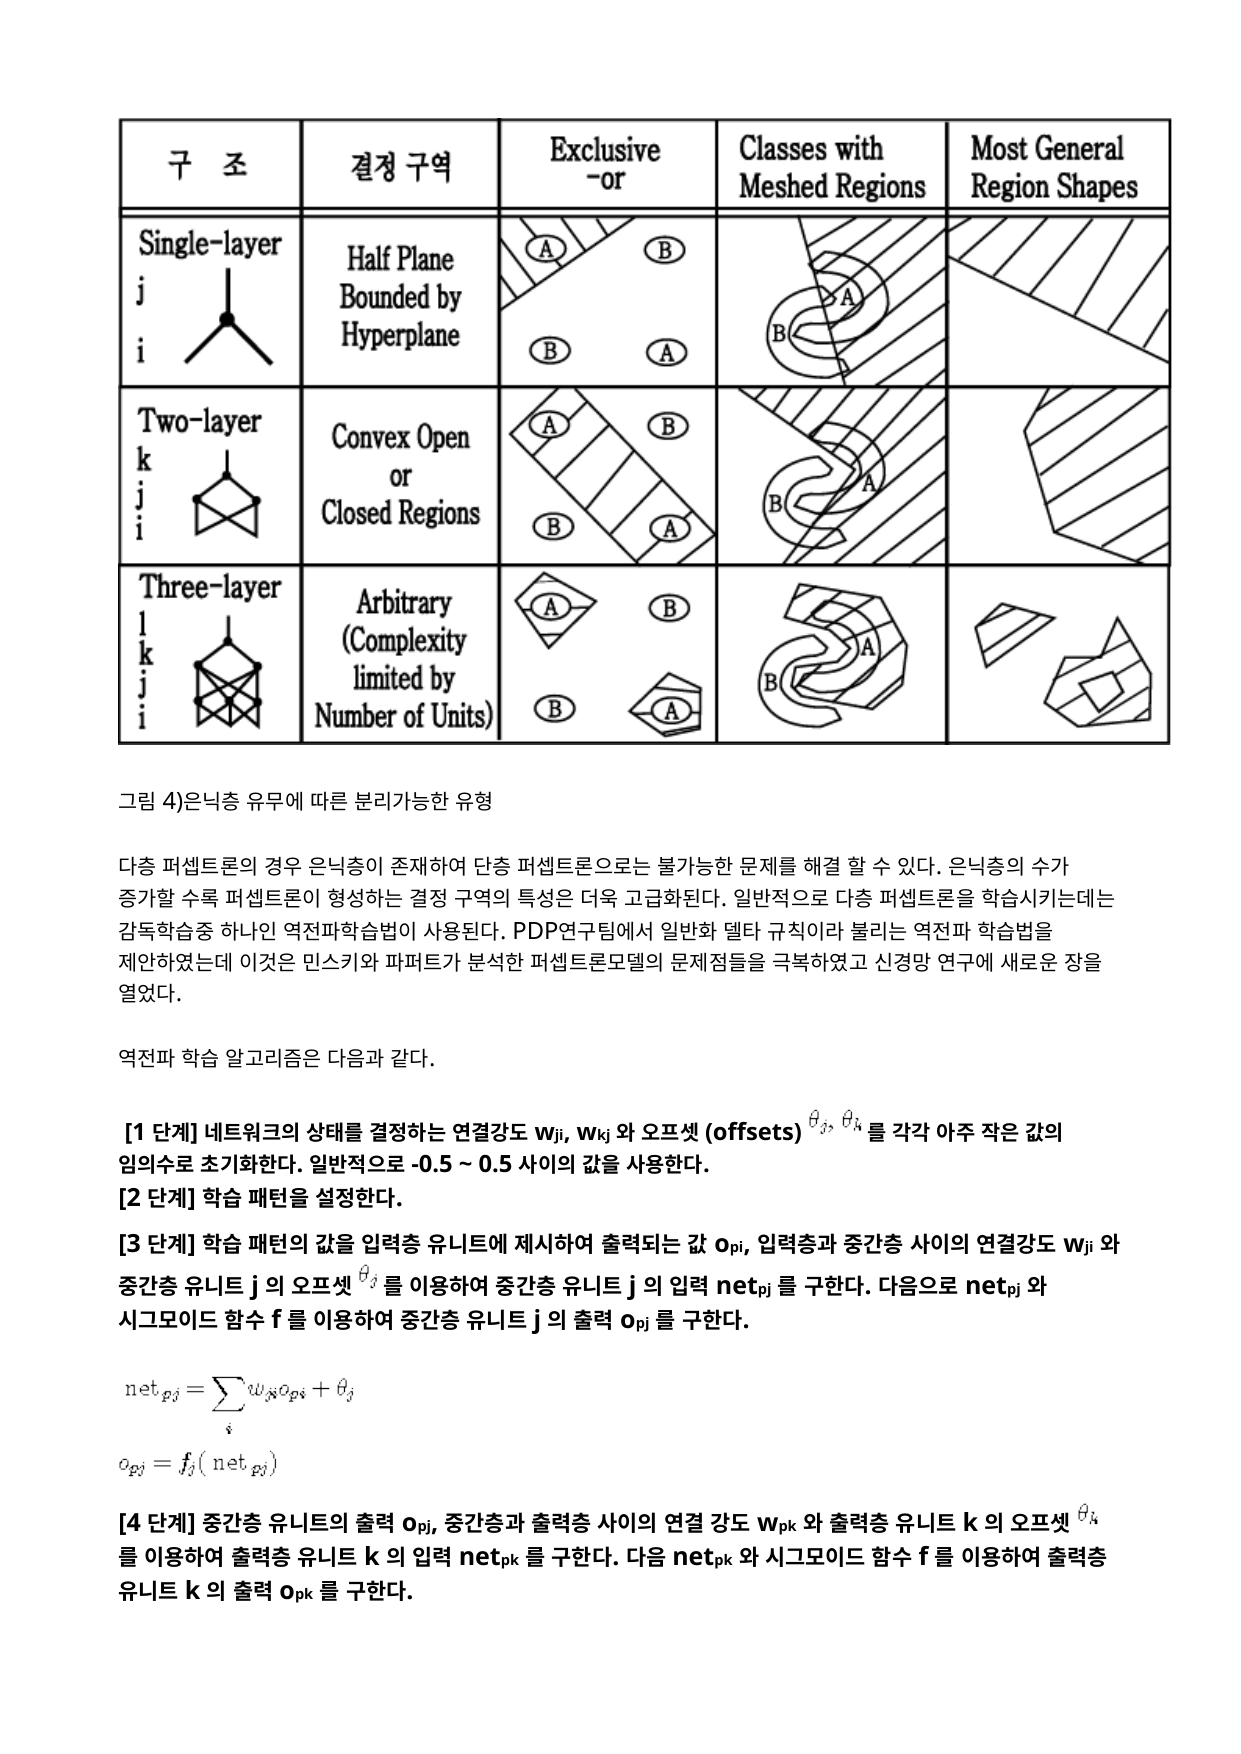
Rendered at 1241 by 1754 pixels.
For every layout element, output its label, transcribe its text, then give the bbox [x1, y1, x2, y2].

text 다층 퍼셉트론의 경우 은닉층이 존재하여 단층 퍼셉트론으로는 불가능한 문제를 해결 할 수 있다. 은닉층의 수가 증가할 수록 퍼셉트론이 형성하는 결정 구역의 특성은 더욱 고급화된다. 일반적으로 다층 퍼셉트론을 학습시키는데는 감독학습중 하나인 역전파학습법이 사용된다. PDP연구팀에서 일반화 델타 규칙이라 불리는 역전파 학습법을 제안하였는데 이것은 민스키와 파퍼트가 분석한 퍼셉트론모델의 문제점들을 극복하였고 신경망 연구에 새로운 장을 열었다. [118, 849, 1122, 1009]
text [1 단계] 네트워크의 상태를 결정하는 연결강도 wji, wkj 와 오프셋 (offsets) 를 각각 아주 작은 값의 임의수로 초기화한다. 일반적으로 -0.5 ~ 0.5 사이의 값을 사용한다. [118, 1106, 1122, 1179]
picture [118, 1446, 278, 1488]
picture [118, 118, 1172, 745]
picture [358, 1260, 377, 1295]
text 역전파 학습 알고리즘은 다음과 같다. [118, 1041, 1122, 1073]
picture [808, 1105, 862, 1141]
text [2 단계] 학습 패턴을 설정한다. [118, 1179, 1122, 1214]
text [3 단계] 학습 패턴의 값을 입력층 유니트에 제시하여 출력되는 값 opi, 입력층과 중간층 사이의 연결강도 wji 와 중간층 유니트 j 의 오프셋 를 이용하여 중간층 유니트 j 의 입력 netpj 를 구한다. 다음으로 netpj 와 시그모이드 함수 f 를 이용하여 중간층 유니트 j 의 출력 opj 를 구한다. [118, 1226, 1122, 1434]
picture [118, 1370, 354, 1434]
picture [1077, 1499, 1098, 1531]
text [4 단계] 중간층 유니트의 출력 opj, 중간층과 출력층 사이의 연결 강도 wpk 와 출력층 유니트 k 의 오프셋 를 이용하여 출력층 유니트 k 의 입력 netpk 를 구한다. 다음 netpk 와 시그모이드 함수 f 를 이용하여 출력층 유니트 k 의 출력 opk 를 구한다. [118, 1500, 1122, 1606]
text 그림 4)은닉층 유무에 따른 분리가능한 유형 [118, 784, 1122, 816]
